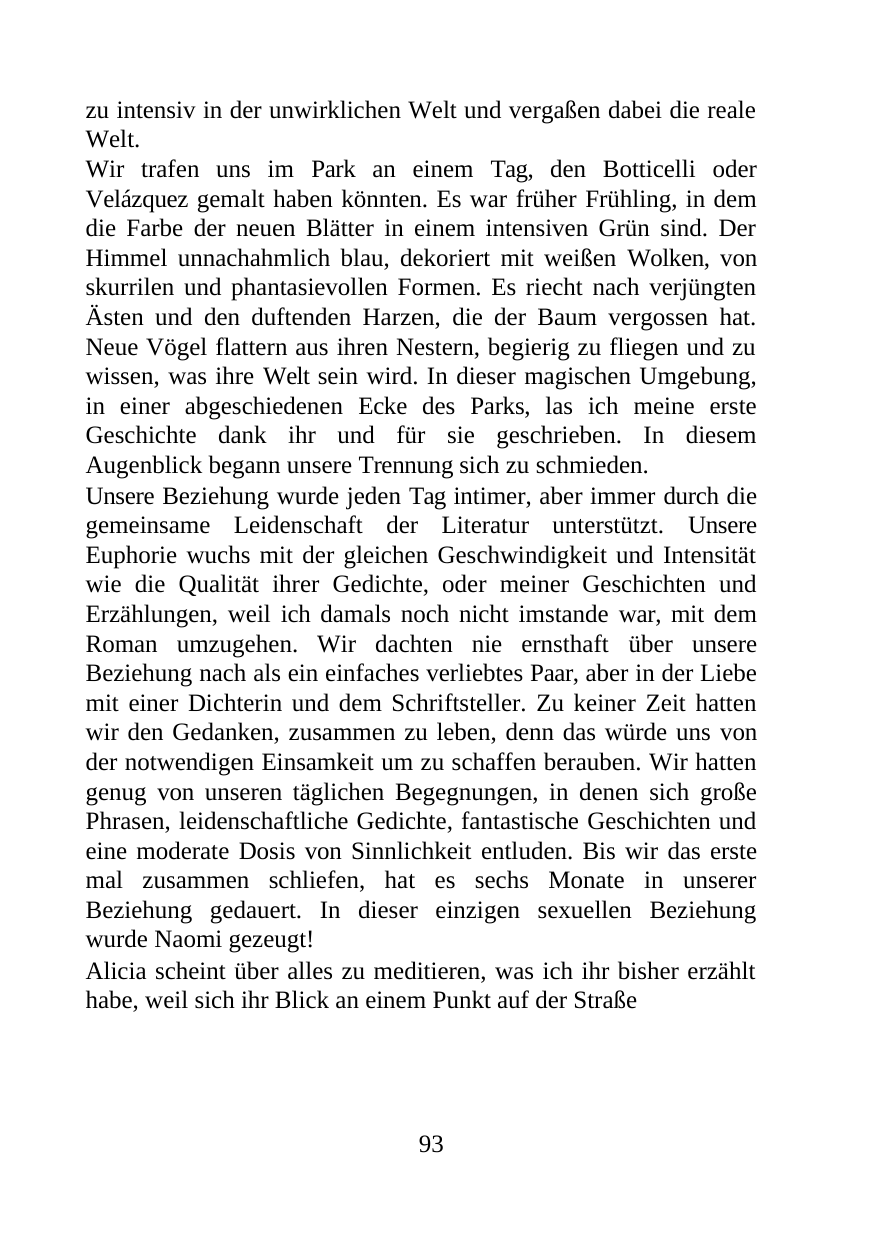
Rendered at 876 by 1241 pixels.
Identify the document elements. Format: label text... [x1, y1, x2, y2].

text Alicia scheint über alles zu meditieren, was ich ihr bisher erzählt habe, weil sich ihr Blick an einem Punkt auf der Straße [85, 956, 756, 1014]
text zu intensiv in der unwirklichen Welt und vergaßen dabei die reale Welt. [85, 95, 757, 153]
text Unsere Beziehung wurde jeden Tag intimer, aber immer durch die gemeinsame Leidenschaft der Literatur unterstützt. Unsere Euphorie wuchs mit der gleichen Geschwindigkeit und Intensität wie die Qualität ihrer Gedichte, oder meiner Geschichten und Erzählungen, weil ich damals noch nicht imstande war, mit dem Roman umzugehen. Wir dachten nie ernsthaft über unsere Beziehung nach als ein einfaches verliebtes Paar, aber in der Liebe mit einer Dichterin und dem Schriftsteller. Zu keiner Zeit hatten wir den Gedanken, zusammen zu leben, denn das würde uns von der notwendigen Einsamkeit um zu schaffen berauben. Wir hatten genug von unseren täglichen Begegnungen, in denen sich große Phrasen, leidenschaftliche Gedichte, fantastische Geschichten und eine moderate Dosis von Sinnlichkeit entluden. Bis wir das erste mal zusammen schliefen, hat es sechs Monate in unserer Beziehung gedauert. In dieser einzigen sexuellen Beziehung wurde Naomi gezeugt! [85, 481, 757, 953]
text Wir trafen uns im Park an einem Tag, den Botticelli oder Velázquez gemalt haben könnten. Es war früher Frühling, in dem die Farbe der neuen Blätter in einem intensiven Grün sind. Der Himmel unnachahmlich blau, dekoriert mit weißen Wolken, von skurrilen und phantasievollen Formen. Es riecht nach verjüngten Ästen und den duftenden Harzen, die der Baum vergossen hat. Neue Vögel flattern aus ihren Nestern, begierig zu fliegen und zu wissen, was ihre Welt sein wird. In dieser magischen Umgebung, in einer abgeschiedenen Ecke des Parks, las ich meine erste Geschichte dank ihr und für sie geschrieben. In diesem Augenblick begann unsere Trennung sich zu schmieden. [85, 154, 757, 479]
